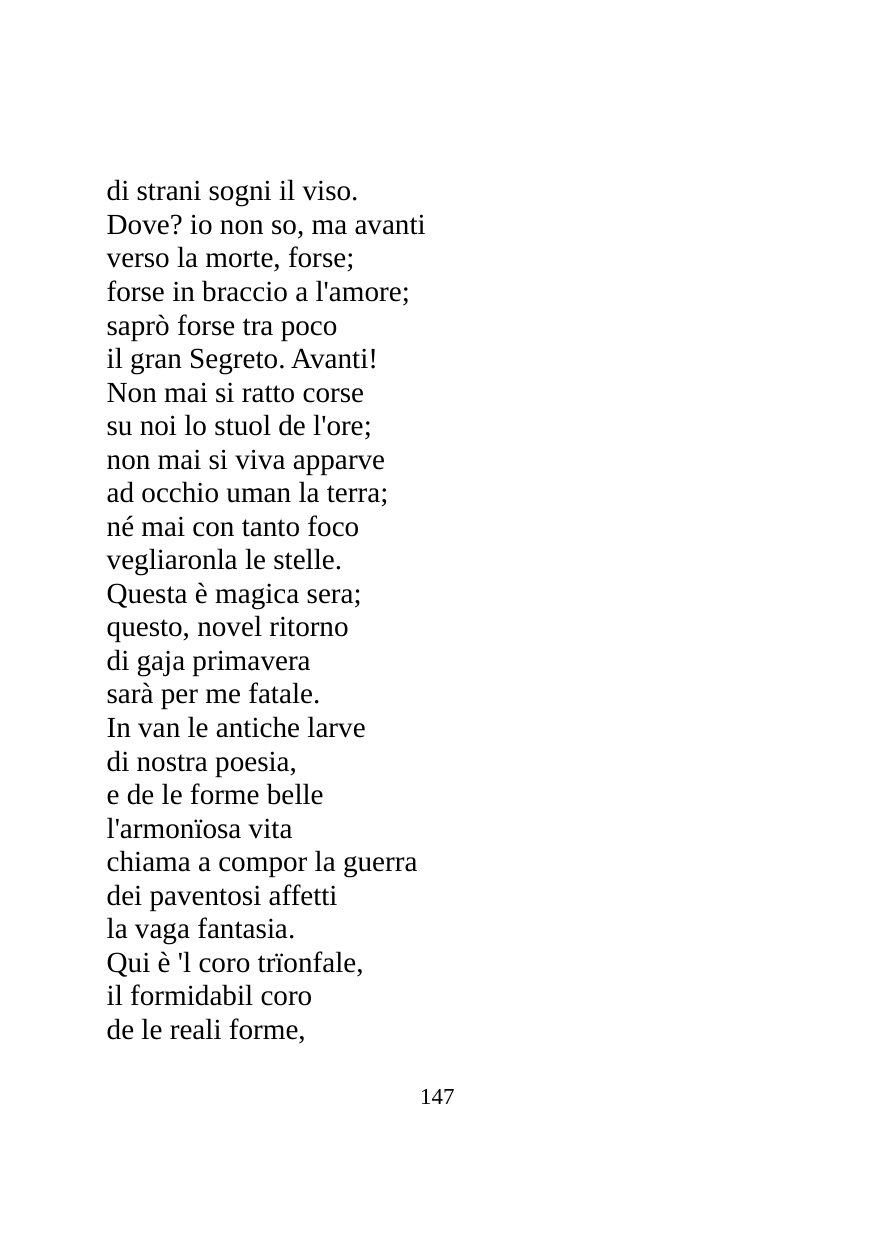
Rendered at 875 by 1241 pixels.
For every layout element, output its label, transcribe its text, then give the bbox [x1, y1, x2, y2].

text il formidabil coro [106, 978, 768, 1012]
text Qui è 'l coro trïonfale, [106, 945, 768, 978]
text chiama a compor la guerra [106, 844, 768, 878]
text l'armonïosa vita [106, 811, 768, 844]
text dei paventosi affetti [106, 878, 768, 911]
text In van le antiche larve [106, 710, 768, 744]
text ad occhio uman la terra; [106, 475, 768, 509]
text questo, novel ritorno [106, 609, 768, 643]
text di strani sogni il viso. [106, 173, 768, 207]
text sarà per me fatale. [106, 677, 768, 710]
text de le reali forme, [106, 1012, 768, 1046]
text Dove? io non so, ma avanti [106, 207, 768, 241]
text verso la morte, forse; [106, 241, 768, 274]
text Non mai si ratto corse [106, 375, 768, 408]
text su noi lo stuol de l'ore; [106, 408, 768, 442]
text saprò forse tra poco [106, 308, 768, 341]
text non mai si viva apparve [106, 442, 768, 475]
text Questa è magica sera; [106, 576, 768, 609]
text di nostra poesia, [106, 744, 768, 777]
text e de le forme belle [106, 777, 768, 811]
text vegliaronla le stelle. [106, 542, 768, 576]
text né mai con tanto foco [106, 509, 768, 542]
text la vaga fantasia. [106, 911, 768, 945]
text di gaja primavera [106, 643, 768, 677]
text forse in braccio a l'amore; [106, 274, 768, 308]
text il gran Segreto. Avanti! [106, 341, 768, 375]
